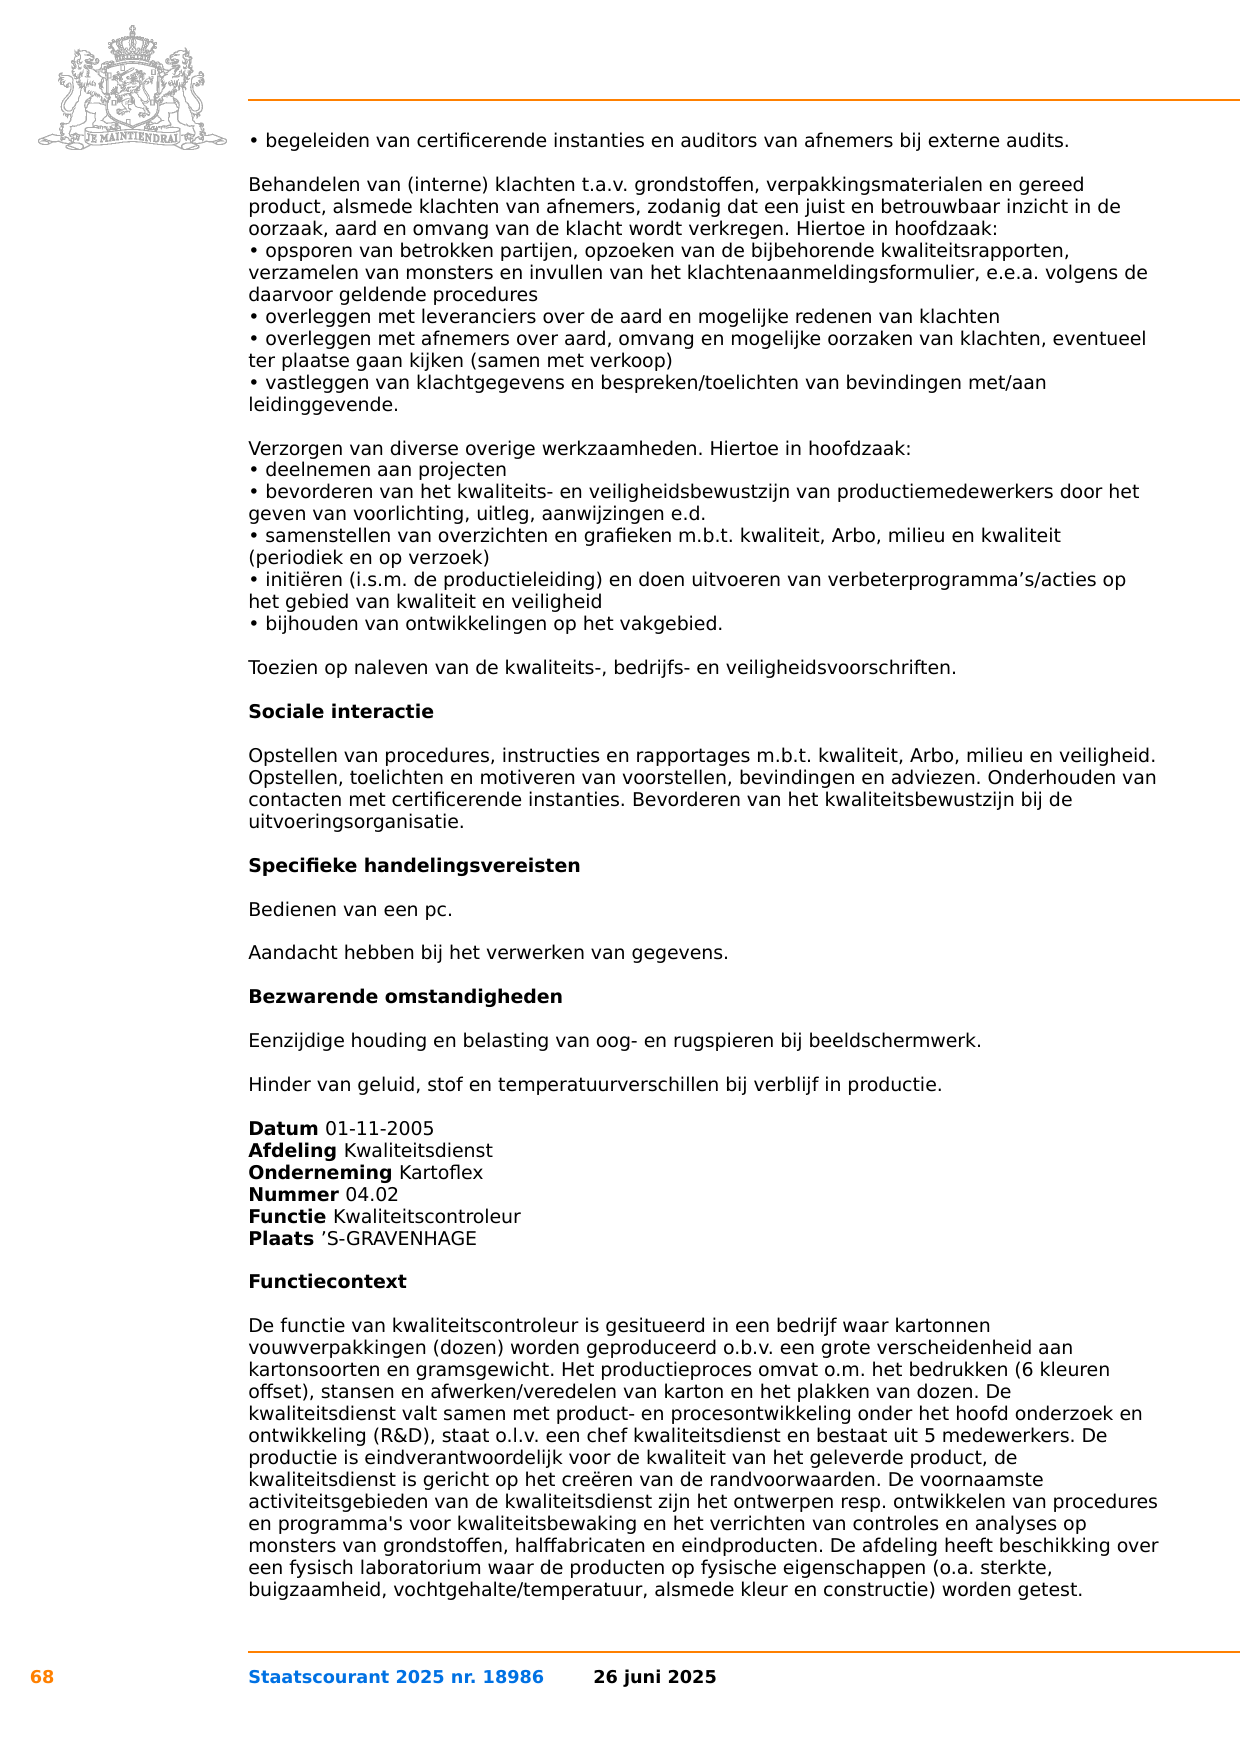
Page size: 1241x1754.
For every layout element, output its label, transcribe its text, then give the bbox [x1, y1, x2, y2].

text Eenzijdige houding en belasting van oog- en rugspieren bij beeldschermwerk. [248, 1030, 1163, 1052]
text Onderneming Kartoflex [248, 1162, 1163, 1184]
subtitle Sociale interactie [248, 701, 1163, 723]
text Aandacht hebben bij het verwerken van gegevens. [248, 942, 1163, 964]
subtitle Specifieke handelingsvereisten [248, 854, 1163, 877]
text • bijhouden van ontwikkelingen op het vakgebied. [248, 613, 1163, 635]
text Functie Kwaliteitscontroleur [248, 1206, 1163, 1228]
text • bevorderen van het kwaliteits- en veiligheidsbewustzijn van productiemedewerkers door het geven van voorlichting, uitleg, aanwijzingen e.d. [248, 481, 1163, 525]
text Hinder van geluid, stof en temperatuurverschillen bij verblijf in productie. [248, 1074, 1163, 1096]
text De functie van kwaliteitscontroleur is gesitueerd in een bedrijf waar kartonnen vouwverpakkingen (dozen) worden geproduceerd o.b.v. een grote verscheidenheid aan kartonsoorten en gramsgewicht. Het productieproces omvat o.m. het bedrukken (6 kleuren offset), stansen en afwerken/veredelen van karton en het plakken van dozen. De kwaliteitsdienst valt samen met product- en procesontwikkeling onder het hoofd onderzoek en ontwikkeling (R&D), staat o.l.v. een chef kwaliteitsdienst en bestaat uit 5 medewerkers. De productie is eindverantwoordelijk voor de kwaliteit van het geleverde product, de kwaliteitsdienst is gericht op het creëren van de randvoorwaarden. De voornaamste activiteitsgebieden van de kwaliteitsdienst zijn het ontwerpen resp. ontwikkelen van procedures en programma's voor kwaliteitsbewaking en het verrichten van controles en analyses op monsters van grondstoffen, halffabricaten en eindproducten. De afdeling heeft beschikking over een fysisch laboratorium waar de producten op fysische eigenschappen (o.a. sterkte, buigzaamheid, vochtgehalte/temperatuur, alsmede kleur en constructie) worden getest. [248, 1315, 1163, 1601]
text Datum 01-11-2005 [248, 1118, 1163, 1140]
text • initiëren (i.s.m. de productieleiding) en doen uitvoeren van verbeterprogramma’s/acties op het gebied van kwaliteit en veiligheid [248, 569, 1163, 613]
text Nummer 04.02 [248, 1184, 1163, 1206]
text Toezien op naleven van de kwaliteits-, bedrijfs- en veiligheidsvoorschriften. [248, 657, 1163, 679]
text Plaats ’S-GRAVENHAGE [248, 1228, 1163, 1249]
text Opstellen van procedures, instructies en rapportages m.b.t. kwaliteit, Arbo, milieu en veiligheid. Opstellen, toelichten en motiveren van voorstellen, bevindingen en adviezen. Onderhouden van contacten met certificerende instanties. Bevorderen van het kwaliteitsbewustzijn bij de uitvoeringsorganisatie. [248, 745, 1163, 833]
text • vastleggen van klachtgegevens en bespreken/toelichten van bevindingen met/aan leidinggevende. [248, 372, 1163, 416]
text • overleggen met leveranciers over de aard en mogelijke redenen van klachten [248, 306, 1163, 328]
text Afdeling Kwaliteitsdienst [248, 1140, 1163, 1162]
subtitle Functiecontext [248, 1271, 1163, 1293]
text Bedienen van een pc. [248, 898, 1163, 920]
picture [38, 25, 227, 150]
text Behandelen van (interne) klachten t.a.v. grondstoffen, verpakkingsmaterialen en gereed product, alsmede klachten van afnemers, zodanig dat een juist en betrouwbaar inzicht in de oorzaak, aard en omvang van de klacht wordt verkregen. Hiertoe in hoofdzaak: [248, 174, 1163, 240]
subtitle Bezwarende omstandigheden [248, 986, 1163, 1008]
text • opsporen van betrokken partijen, opzoeken van de bijbehorende kwaliteitsrapporten, verzamelen van monsters en invullen van het klachtenaanmeldingsformulier, e.e.a. volgens de daarvoor geldende procedures [248, 240, 1163, 306]
text • deelnemen aan projecten [248, 459, 1163, 481]
text (periodiek en op verzoek) [248, 547, 1163, 569]
text • samenstellen van overzichten en grafieken m.b.t. kwaliteit, Arbo, milieu en kwaliteit [248, 525, 1163, 547]
text Verzorgen van diverse overige werkzaamheden. Hiertoe in hoofdzaak: [248, 437, 1163, 459]
text • overleggen met afnemers over aard, omvang en mogelijke oorzaken van klachten, eventueel ter plaatse gaan kijken (samen met verkoop) [248, 328, 1163, 372]
text • begeleiden van certificerende instanties en auditors van afnemers bij externe audits. [248, 130, 1163, 152]
